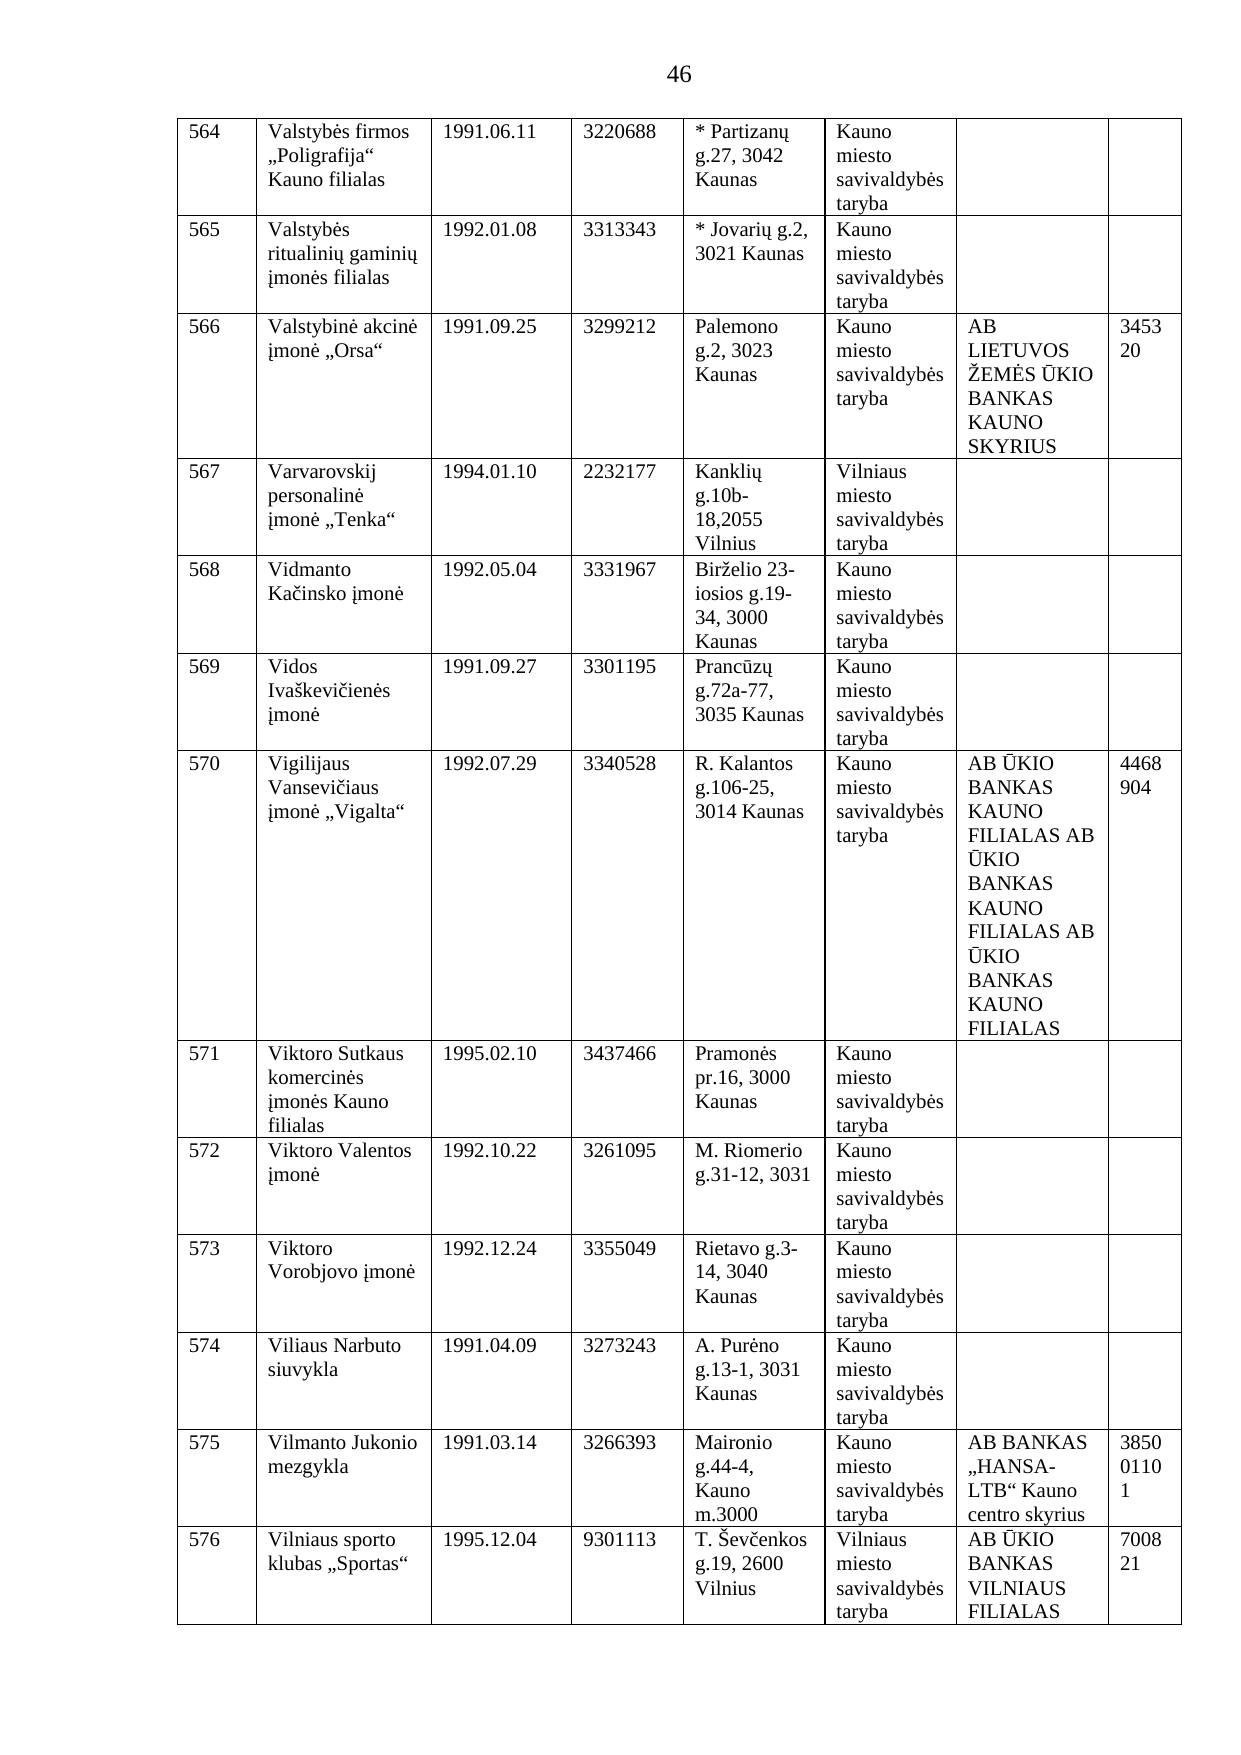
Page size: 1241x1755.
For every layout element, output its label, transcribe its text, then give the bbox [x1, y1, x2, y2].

table_cell 576 [178, 1527, 256, 1623]
table_cell Vigilijaus Vansevičiaus įmonė „Vigalta“ [257, 751, 431, 1040]
table_cell Kauno miesto savivaldybės taryba [826, 216, 956, 313]
table_cell Vilniaus miesto savivaldybės taryba [826, 1527, 956, 1623]
table_cell Kauno miesto savivaldybės taryba [826, 654, 956, 750]
table_cell [1109, 1235, 1181, 1332]
table_cell 1992.10.22 [432, 1138, 571, 1234]
table_cell 572 [178, 1138, 256, 1234]
table_cell Vidmanto Kačinsko įmonė [257, 556, 431, 653]
table_cell [957, 119, 1108, 215]
table_cell [957, 459, 1108, 555]
table_cell [957, 1138, 1108, 1234]
table_cell 564 [178, 119, 256, 215]
table_cell [1109, 1333, 1181, 1429]
table_cell Valstybės ritualinių gaminių įmonės filialas [257, 216, 431, 313]
table_cell [957, 216, 1108, 313]
table_cell Kauno miesto savivaldybės taryba [826, 751, 956, 1040]
table_cell Rietavo g.3-14, 3040 Kaunas [684, 1235, 824, 1332]
table_cell [1109, 216, 1181, 313]
table_cell 3355049 [572, 1235, 683, 1332]
table_cell * Partizanų g.27, 3042 Kaunas [684, 119, 824, 215]
table_cell 571 [178, 1041, 256, 1137]
table_cell 1992.12.24 [432, 1235, 571, 1332]
table_cell Kanklių g.10b-18,2055 Vilnius [684, 459, 824, 555]
table_cell Palemono g.2, 3023 Kaunas [684, 314, 824, 458]
table_cell [957, 1333, 1108, 1429]
table_cell 3331967 [572, 556, 683, 653]
table_cell Viktoro Valentos įmonė [257, 1138, 431, 1234]
table_cell 3299212 [572, 314, 683, 458]
table_cell 1995.02.10 [432, 1041, 571, 1137]
table_cell Vilniaus sporto klubas „Sportas“ [257, 1527, 431, 1623]
table_cell 3437466 [572, 1041, 683, 1137]
table_cell 575 [178, 1430, 256, 1526]
table_cell Viktoro Sutkaus komercinės įmonės Kauno filialas [257, 1041, 431, 1137]
table_cell [957, 556, 1108, 653]
table_cell 2232177 [572, 459, 683, 555]
table_cell 3301195 [572, 654, 683, 750]
table_cell Vidos Ivaškevičienės įmonė [257, 654, 431, 750]
table_cell 1992.01.08 [432, 216, 571, 313]
table_cell AB BANKAS „HANSA-LTB“ Kauno centro skyrius [957, 1430, 1108, 1526]
table_cell 9301113 [572, 1527, 683, 1623]
table_cell 567 [178, 459, 256, 555]
table_cell A. Purėno g.13-1, 3031 Kaunas [684, 1333, 824, 1429]
table_cell 569 [178, 654, 256, 750]
table_cell 3220688 [572, 119, 683, 215]
table_cell 3313343 [572, 216, 683, 313]
table_cell [1109, 1138, 1181, 1234]
table_cell [1109, 1041, 1181, 1137]
table_cell 1992.05.04 [432, 556, 571, 653]
table_cell R. Kalantos g.106-25, 3014 Kaunas [684, 751, 824, 1040]
table_cell 565 [178, 216, 256, 313]
table_cell 345320 [1109, 314, 1181, 458]
table_cell [1109, 459, 1181, 555]
table_cell M. Riomerio g.31-12, 3031 [684, 1138, 824, 1234]
table_cell 1991.06.11 [432, 119, 571, 215]
table_cell 385001101 [1109, 1430, 1181, 1526]
table_cell [957, 654, 1108, 750]
table_cell [957, 1235, 1108, 1332]
table_cell [1109, 119, 1181, 215]
table_cell Maironio g.44-4, Kauno m.3000 [684, 1430, 824, 1526]
table_cell 1992.07.29 [432, 751, 571, 1040]
table_cell 1994.01.10 [432, 459, 571, 555]
table_cell Varvarovskij personalinė įmonė „Tenka“ [257, 459, 431, 555]
table_cell 3266393 [572, 1430, 683, 1526]
table_cell 1991.03.14 [432, 1430, 571, 1526]
table_cell 3273243 [572, 1333, 683, 1429]
table_cell Viktoro Vorobjovo įmonė [257, 1235, 431, 1332]
table_cell Valstybės firmos „Poligrafija“ Kauno filialas [257, 119, 431, 215]
table_cell 570 [178, 751, 256, 1040]
table_cell 568 [178, 556, 256, 653]
table_cell Kauno miesto savivaldybės taryba [826, 1333, 956, 1429]
table_cell Kauno miesto savivaldybės taryba [826, 1041, 956, 1137]
table_cell Vilmanto Jukonio mezgykla [257, 1430, 431, 1526]
table_cell T. Ševčenkos g.19, 2600 Vilnius [684, 1527, 824, 1623]
table_cell Vilniaus miesto savivaldybės taryba [826, 459, 956, 555]
table_cell Kauno miesto savivaldybės taryba [826, 1430, 956, 1526]
table_cell 1995.12.04 [432, 1527, 571, 1623]
table_cell Valstybinė akcinė įmonė „Orsa“ [257, 314, 431, 458]
table_cell [957, 1041, 1108, 1137]
table_cell Pramonės pr.16, 3000 Kaunas [684, 1041, 824, 1137]
table_cell 700821 [1109, 1527, 1181, 1623]
table_cell 1991.04.09 [432, 1333, 571, 1429]
table_cell 4468904 [1109, 751, 1181, 1040]
table_cell [1109, 654, 1181, 750]
table_cell AB ŪKIO BANKAS VILNIAUS FILIALAS [957, 1527, 1108, 1623]
table_cell 566 [178, 314, 256, 458]
table_cell 1991.09.27 [432, 654, 571, 750]
table_cell 573 [178, 1235, 256, 1332]
table_cell * Jovarių g.2, 3021 Kaunas [684, 216, 824, 313]
table_cell [1109, 556, 1181, 653]
table_cell Kauno miesto savivaldybės taryba [826, 556, 956, 653]
table_cell 3340528 [572, 751, 683, 1040]
table_cell Kauno miesto savivaldybės taryba [826, 1235, 956, 1332]
table_cell Prancūzų g.72a-77, 3035 Kaunas [684, 654, 824, 750]
table_cell Kauno miesto savivaldybės taryba [826, 1138, 956, 1234]
table_cell Kauno miesto savivaldybės taryba [826, 119, 956, 215]
table_cell 574 [178, 1333, 256, 1429]
table_cell Birželio 23-iosios g.19-34, 3000 Kaunas [684, 556, 824, 653]
table_cell 3261095 [572, 1138, 683, 1234]
table_cell Viliaus Narbuto siuvykla [257, 1333, 431, 1429]
table_cell Kauno miesto savivaldybės taryba [826, 314, 956, 458]
table_cell AB ŪKIO BANKAS KAUNO FILIALAS AB ŪKIO BANKAS KAUNO FILIALAS AB ŪKIO BANKAS KAUNO FILIALAS [957, 751, 1108, 1040]
table_cell 1991.09.25 [432, 314, 571, 458]
table_cell AB LIETUVOS ŽEMĖS ŪKIO BANKAS KAUNO SKYRIUS [957, 314, 1108, 458]
